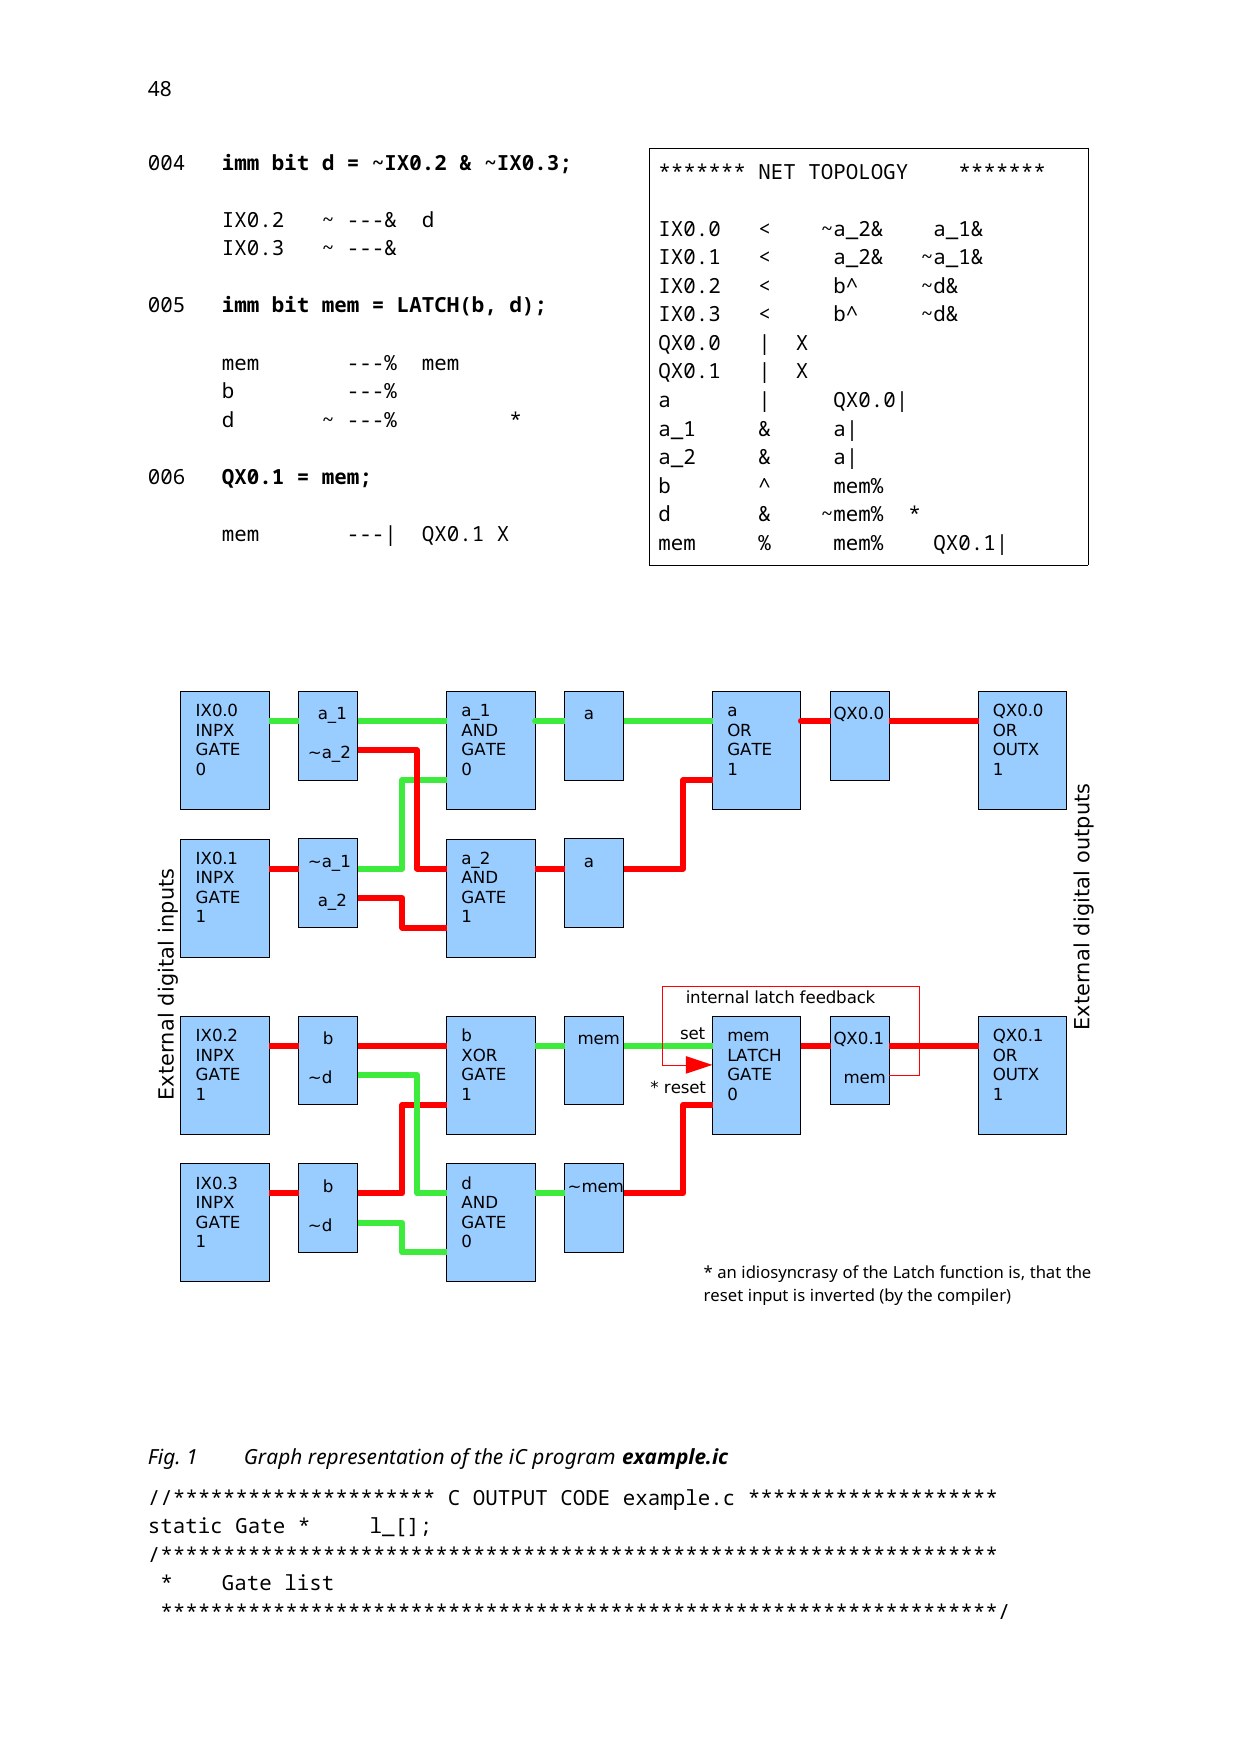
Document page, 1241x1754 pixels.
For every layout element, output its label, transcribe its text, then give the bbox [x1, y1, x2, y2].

text Fig. 1 Graph representation of the iC program example.ic [148, 1442, 1092, 1470]
text QX0.1 | X [658, 356, 1079, 385]
text * Gate list [148, 1568, 1092, 1597]
text mem % mem% QX0.1| [658, 528, 1079, 556]
list * an idiosyncrasy of the Latch function is, that the reset input is inverted (by the compiler) [666, 1261, 1092, 1306]
text /******************************************************************* [148, 1540, 1092, 1568]
text 006 QX0.1 = mem; [148, 462, 649, 490]
text IX0.1 < a_2& ~a_1& [658, 242, 1079, 271]
text d ~ ---% * [148, 404, 649, 433]
text 004 imm bit d = ~IX0.2 & ~IX0.3; [148, 148, 649, 176]
text IX0.0 < ~a_2& a_1& [658, 214, 1079, 242]
text QX0.0 | X [658, 328, 1079, 356]
text a_2 & a| [658, 442, 1079, 471]
text b ^ mem% [658, 471, 1079, 499]
text IX0.2 ~ ---& d [148, 205, 649, 233]
text mem ---% mem [148, 347, 649, 376]
text b ---% [148, 376, 649, 404]
text a_1 & a| [658, 413, 1079, 442]
text ******* NET TOPOLOGY ******* [658, 157, 1079, 185]
text a | QX0.0| [658, 385, 1079, 413]
text //********************* C OUTPUT CODE example.c ******************** [148, 1483, 1092, 1511]
text IX0.2 < b^ ~d& [658, 271, 1079, 299]
text 005 imm bit mem = LATCH(b, d); [148, 290, 649, 319]
text IX0.3 ~ ---& [148, 233, 649, 262]
text *******************************************************************/ [148, 1597, 1092, 1625]
text mem ---| QX0.1 X [148, 519, 649, 547]
text static Gate * l_[]; [148, 1511, 1092, 1540]
text d & ~mem% * [658, 499, 1079, 528]
text IX0.3 < b^ ~d& [658, 299, 1079, 328]
